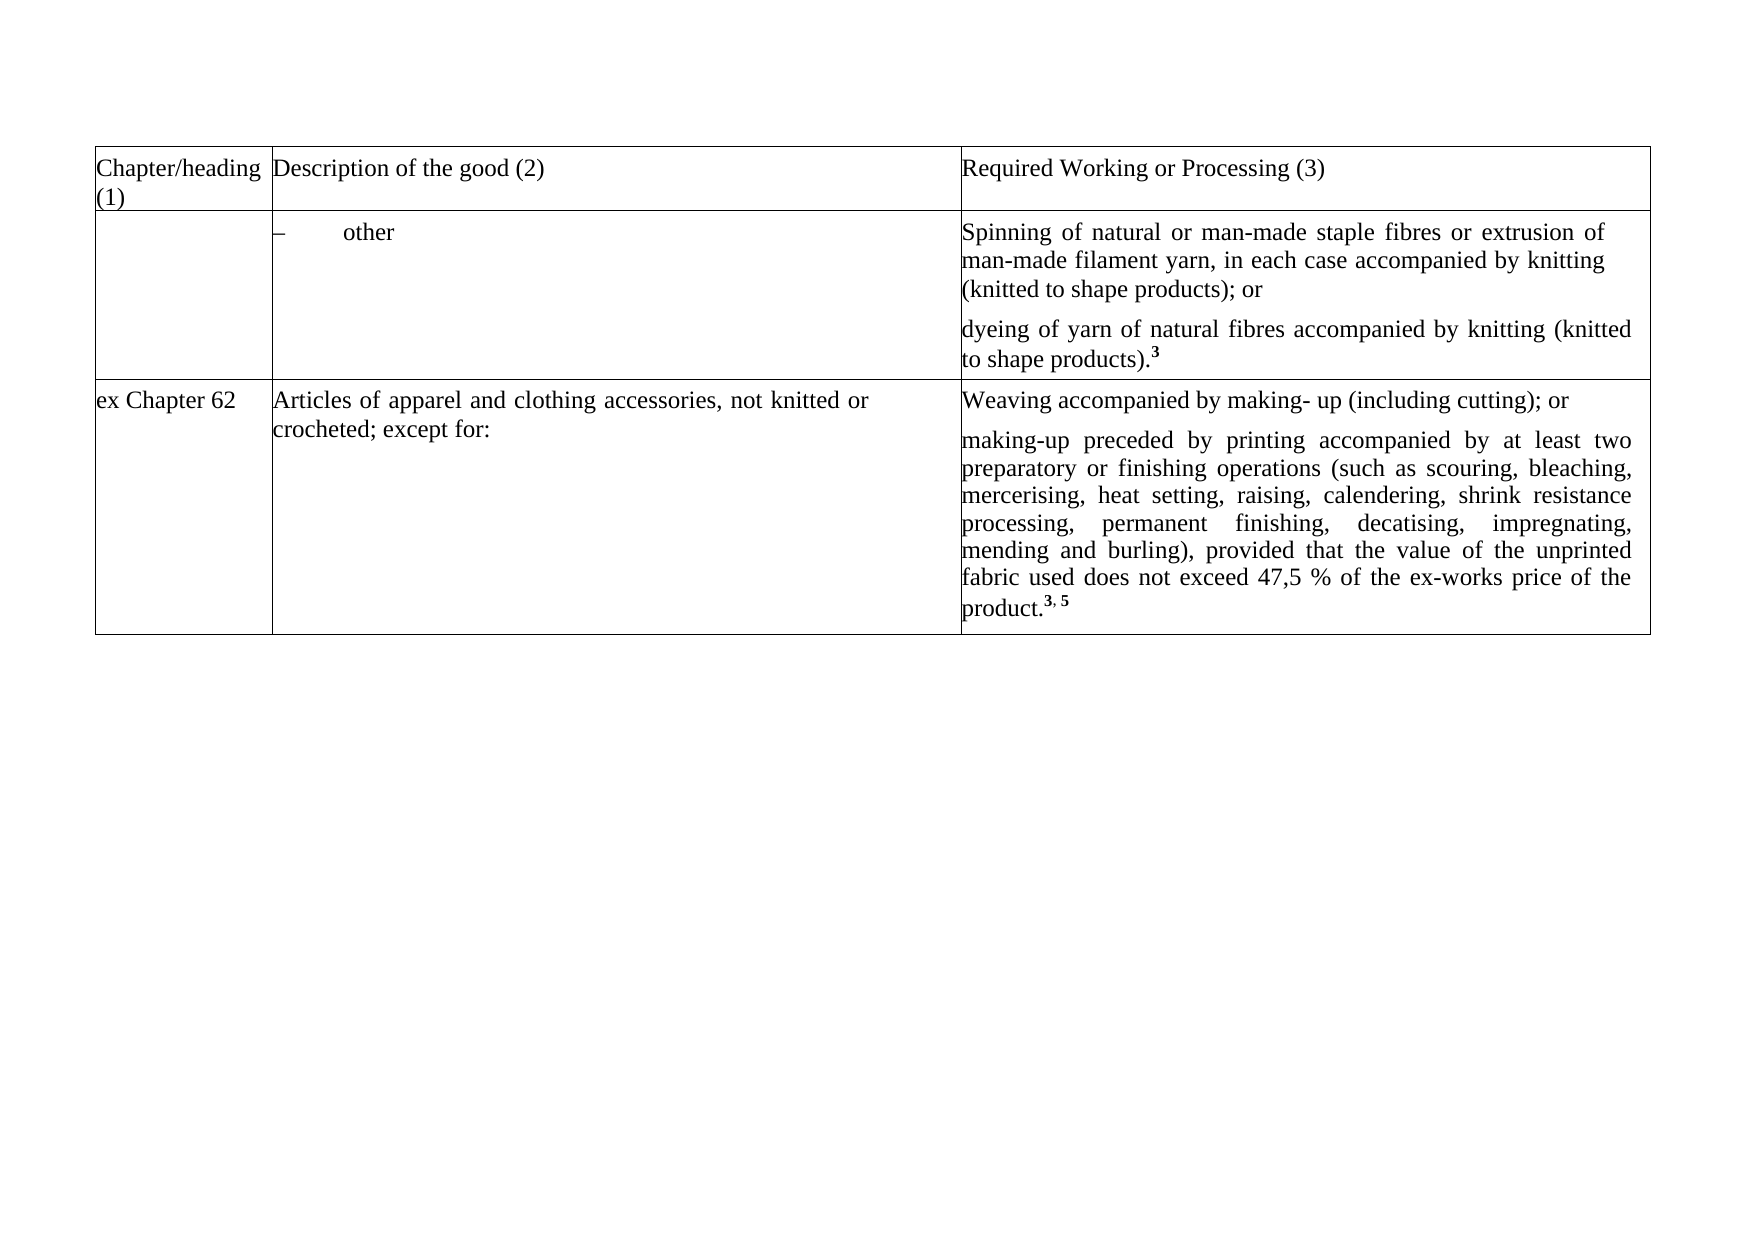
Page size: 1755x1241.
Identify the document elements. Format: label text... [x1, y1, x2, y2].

table_cell Weaving accompanied by making- up (including cutting); or making-up preceded by printing accompanied by at least two preparatory or finishing operations (such as scouring, bleaching, mercerising, heat setting, raising, calendering, shrink resistance processing, permanent finishing, decatising, impregnating, mending and burling), provided that the value of the unprinted fabric used does not exceed 47,5 % of the ex-works price of the product.3, 5 [962, 380, 1650, 634]
table_header Required Working or Processing (3) [962, 147, 1650, 210]
table_cell ex Chapter 62 [96, 380, 272, 634]
table_cell – other [273, 211, 961, 379]
table_header Chapter/heading (1) [96, 147, 272, 210]
table_cell Spinning of natural or man-made staple fibres or extrusion of man-made filament yarn, in each case accompanied by knitting (knitted to shape products); or dyeing of yarn of natural fibres accompanied by knitting (knitted to shape products).3 [962, 211, 1650, 379]
table_header Description of the good (2) [273, 147, 961, 210]
table_cell Articles of apparel and clothing accessories, not knitted or crocheted; except for: [273, 380, 961, 634]
table_cell [96, 211, 272, 379]
